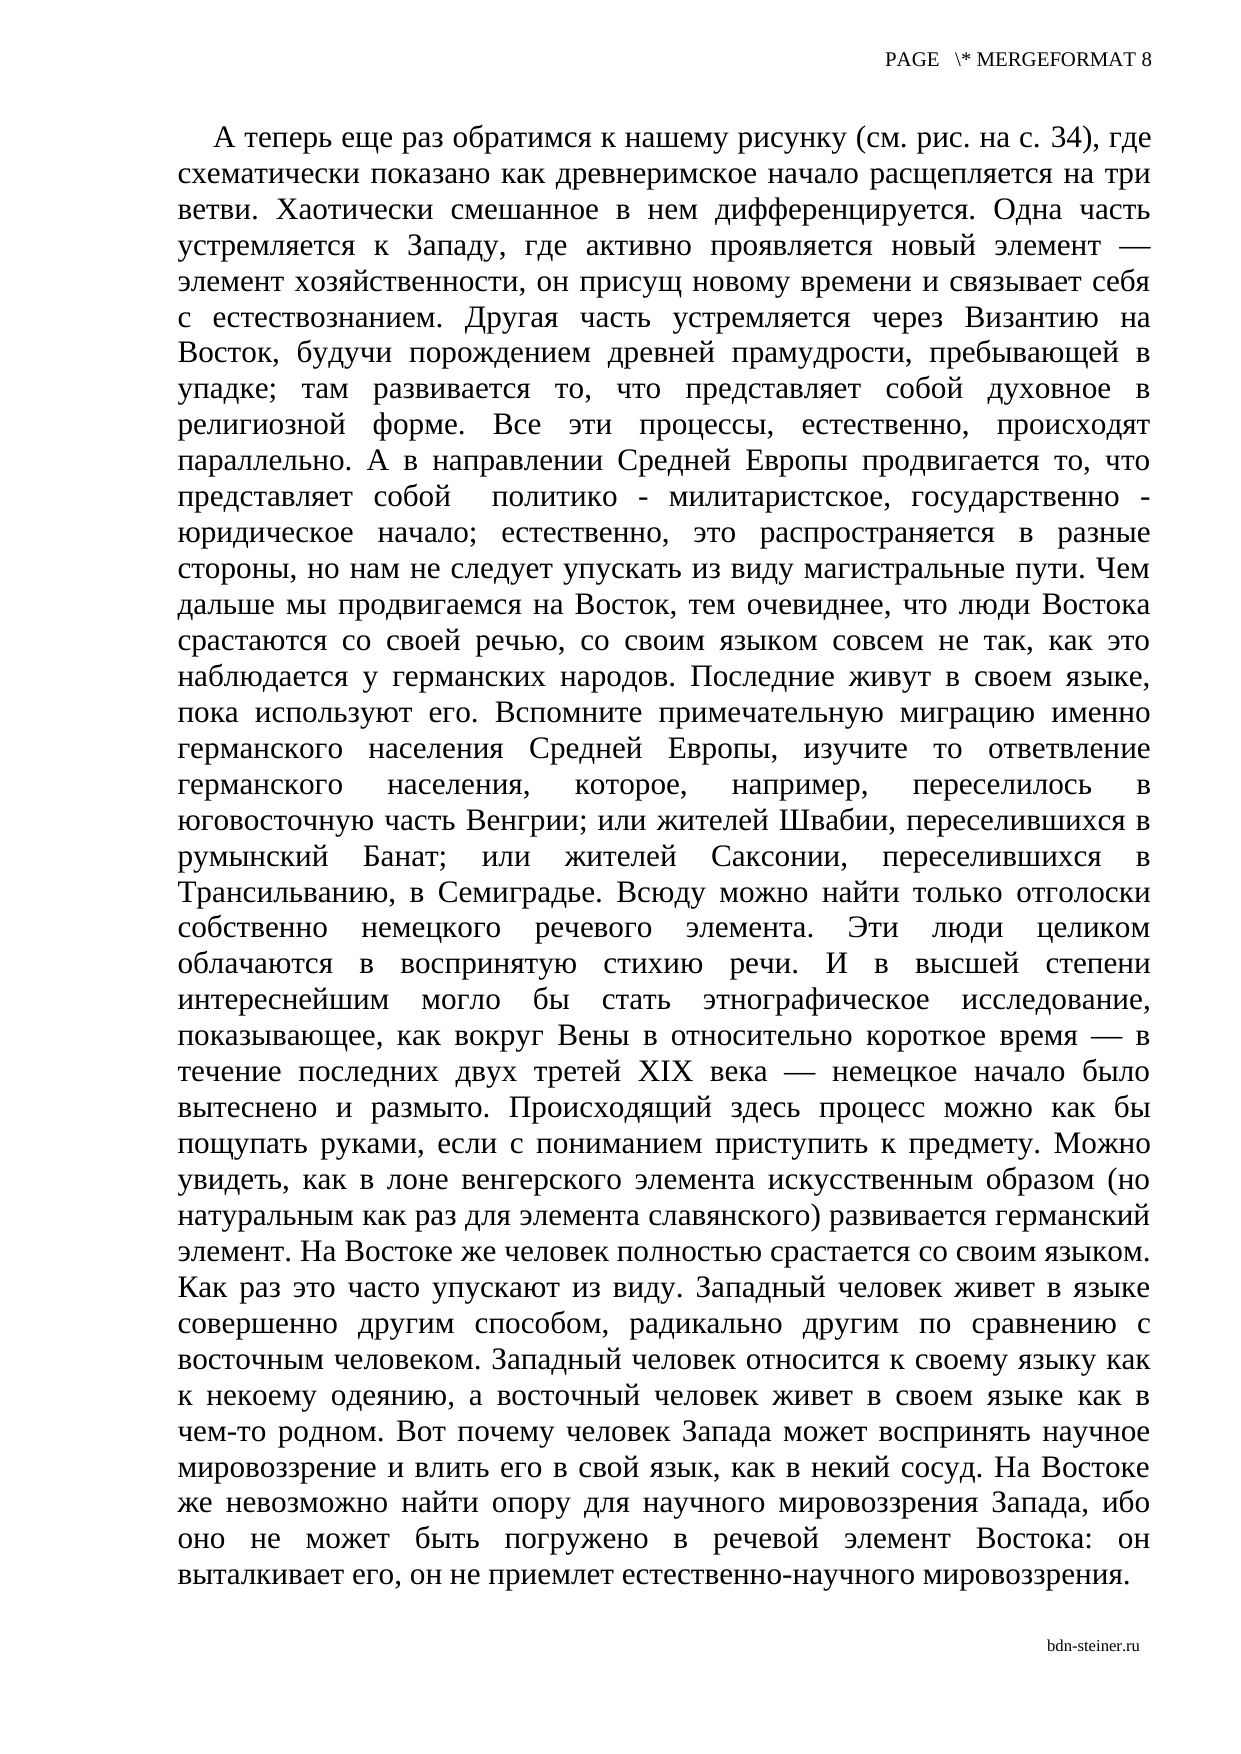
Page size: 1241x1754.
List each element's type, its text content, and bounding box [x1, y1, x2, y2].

text А теперь еще раз обратимся к нашему рисунку (см. рис. на с. 34), где схематически показано как древнеримское начало расщепляется на три ветви. Хаотически смешанное в нем дифференцируется. Одна часть устремляется к Западу, где активно проявляется новый элемент — элемент хозяйственности, он присущ новому времени и связывает себя с естествознанием. Другая часть устремляется через Византию на Восток, будучи порождением древней прамудрости, пребывающей в упадке; там развивается то, что представляет собой духовное в религиозной форме. Все эти процессы, естественно, происходят параллельно. А в направлении Средней Европы продвигается то, что представляет собой политико - милитаристское, государственно - юридическое начало; естественно, это распространяется в разные стороны, но нам не следует упускать из виду магистральные пути. Чем дальше мы продвигаемся на Восток, тем очевиднее, что люди Востока срастаются со своей речью, со своим языком совсем не так, как это наблюдается у германских народов. Последние живут в своем языке, пока используют его. Вспомните примечательную миграцию именно германского населения Средней Европы, изучите то ответвление германского населения, которое, например, переселилось в юговосточную часть Венгрии; или жителей Швабии, переселившихся в румынский Банат; или жителей Саксонии, переселившихся в Трансильванию, в Семиградье. Всюду можно найти только отголоски собственно немецкого речевого элемента. Эти люди целиком облачаются в воспринятую стихию речи. И в высшей степени интереснейшим могло бы стать этнографическое исследование, показывающее, как вокруг Вены в относительно короткое время — в течение последних двух третей XIX века — немецкое начало было вытеснено и размыто. Происходящий здесь процесс можно как бы пощупать руками, если с пониманием приступить к предмету. Можно увидеть, как в лоне венгерского элемента искусственным образом (но натуральным как раз для элемента славянского) развивается германский элемент. На Востоке же человек полностью срастается со своим языком. Как раз это часто упускают из виду. Западный человек живет в языке совершенно другим способом, радикально другим по сравнению с восточным человеком. Западный человек относится к своему языку как к некоему одеянию, а восточный человек живет в своем языке как в чем-то родном. Вот почему человек Запада может воспринять научное мировоззрение и влить его в свой язык, как в некий сосуд. На Востоке же невозможно найти опору для научного мировоззрения Запада, ибо оно не может быть погружено в речевой элемент Востока: он выталкивает его, он не приемлет естественно-научного мировоззрения. [177, 118, 1152, 1592]
